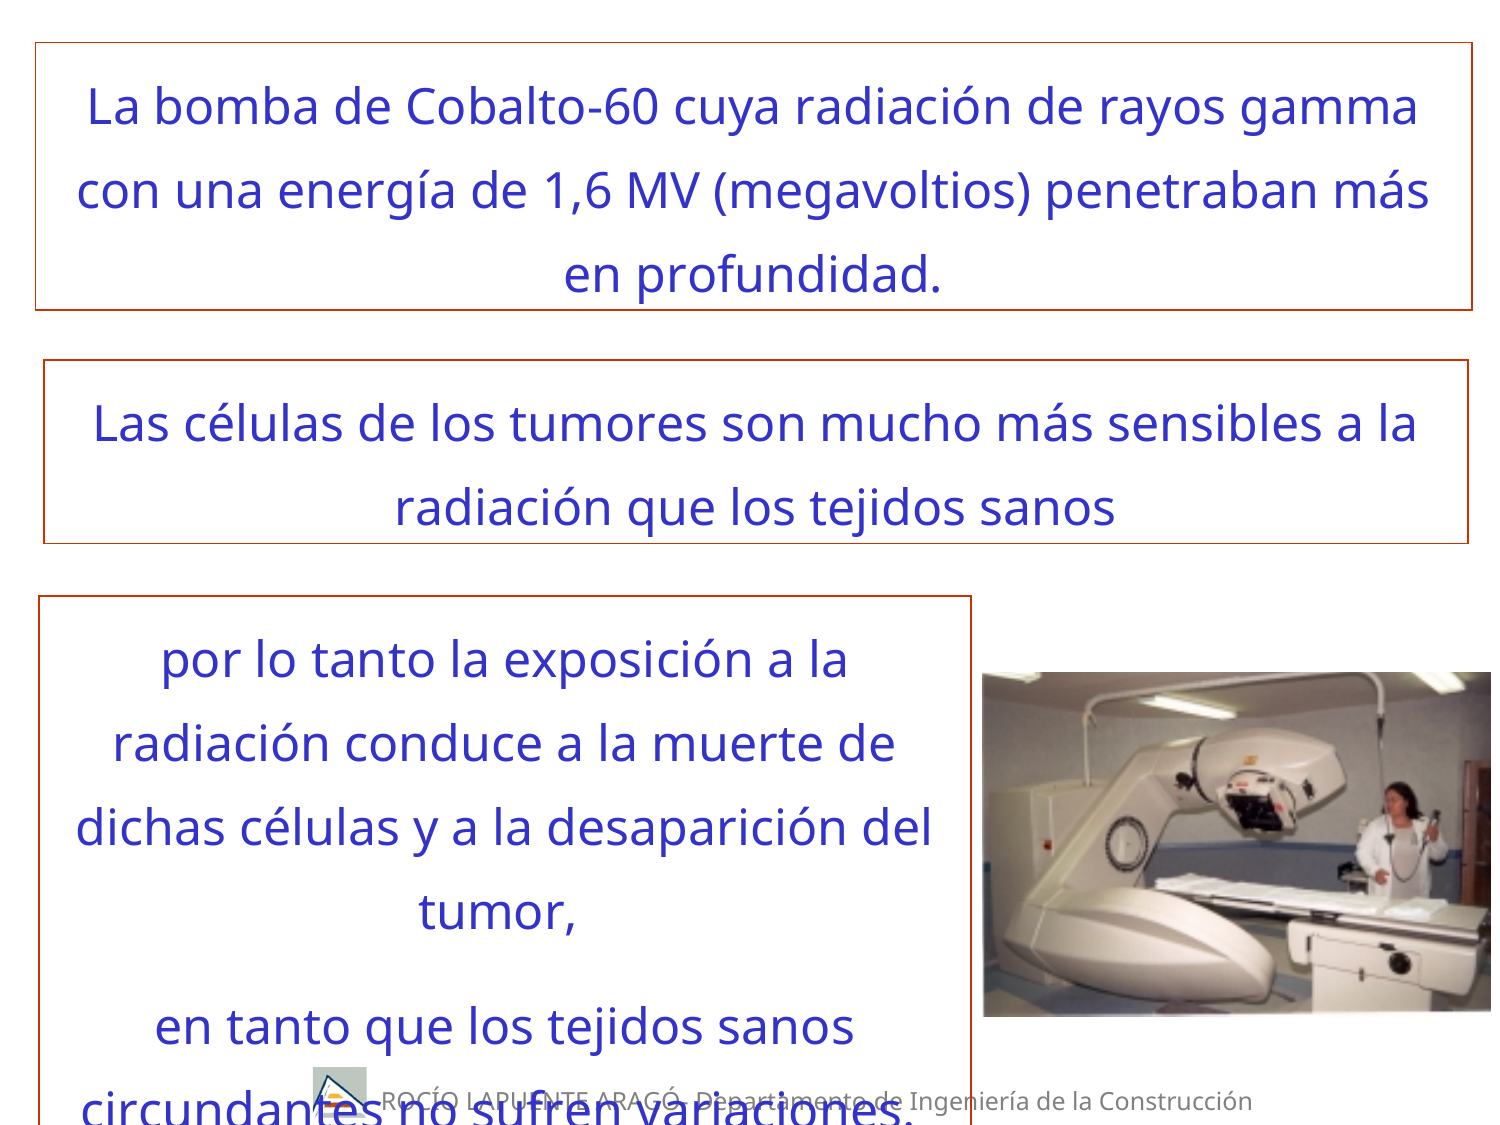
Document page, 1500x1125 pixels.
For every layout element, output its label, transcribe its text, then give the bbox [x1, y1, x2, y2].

picture [982, 672, 1491, 1017]
text_box por lo tanto la exposición a la radiación conduce a la muerte de dichas células y a la desaparición del tumor, en tanto que los tejidos sanos circundantes no sufren variaciones. [38, 596, 971, 1125]
text_box Las células de los tumores son mucho más sensibles a la radiación que los tejidos sanos [43, 360, 1469, 544]
text_box La bomba de Cobalto-60 cuya radiación de rayos gamma con una energía de 1,6 MV (megavoltios) penetraban más en profundidad. [35, 42, 1472, 310]
